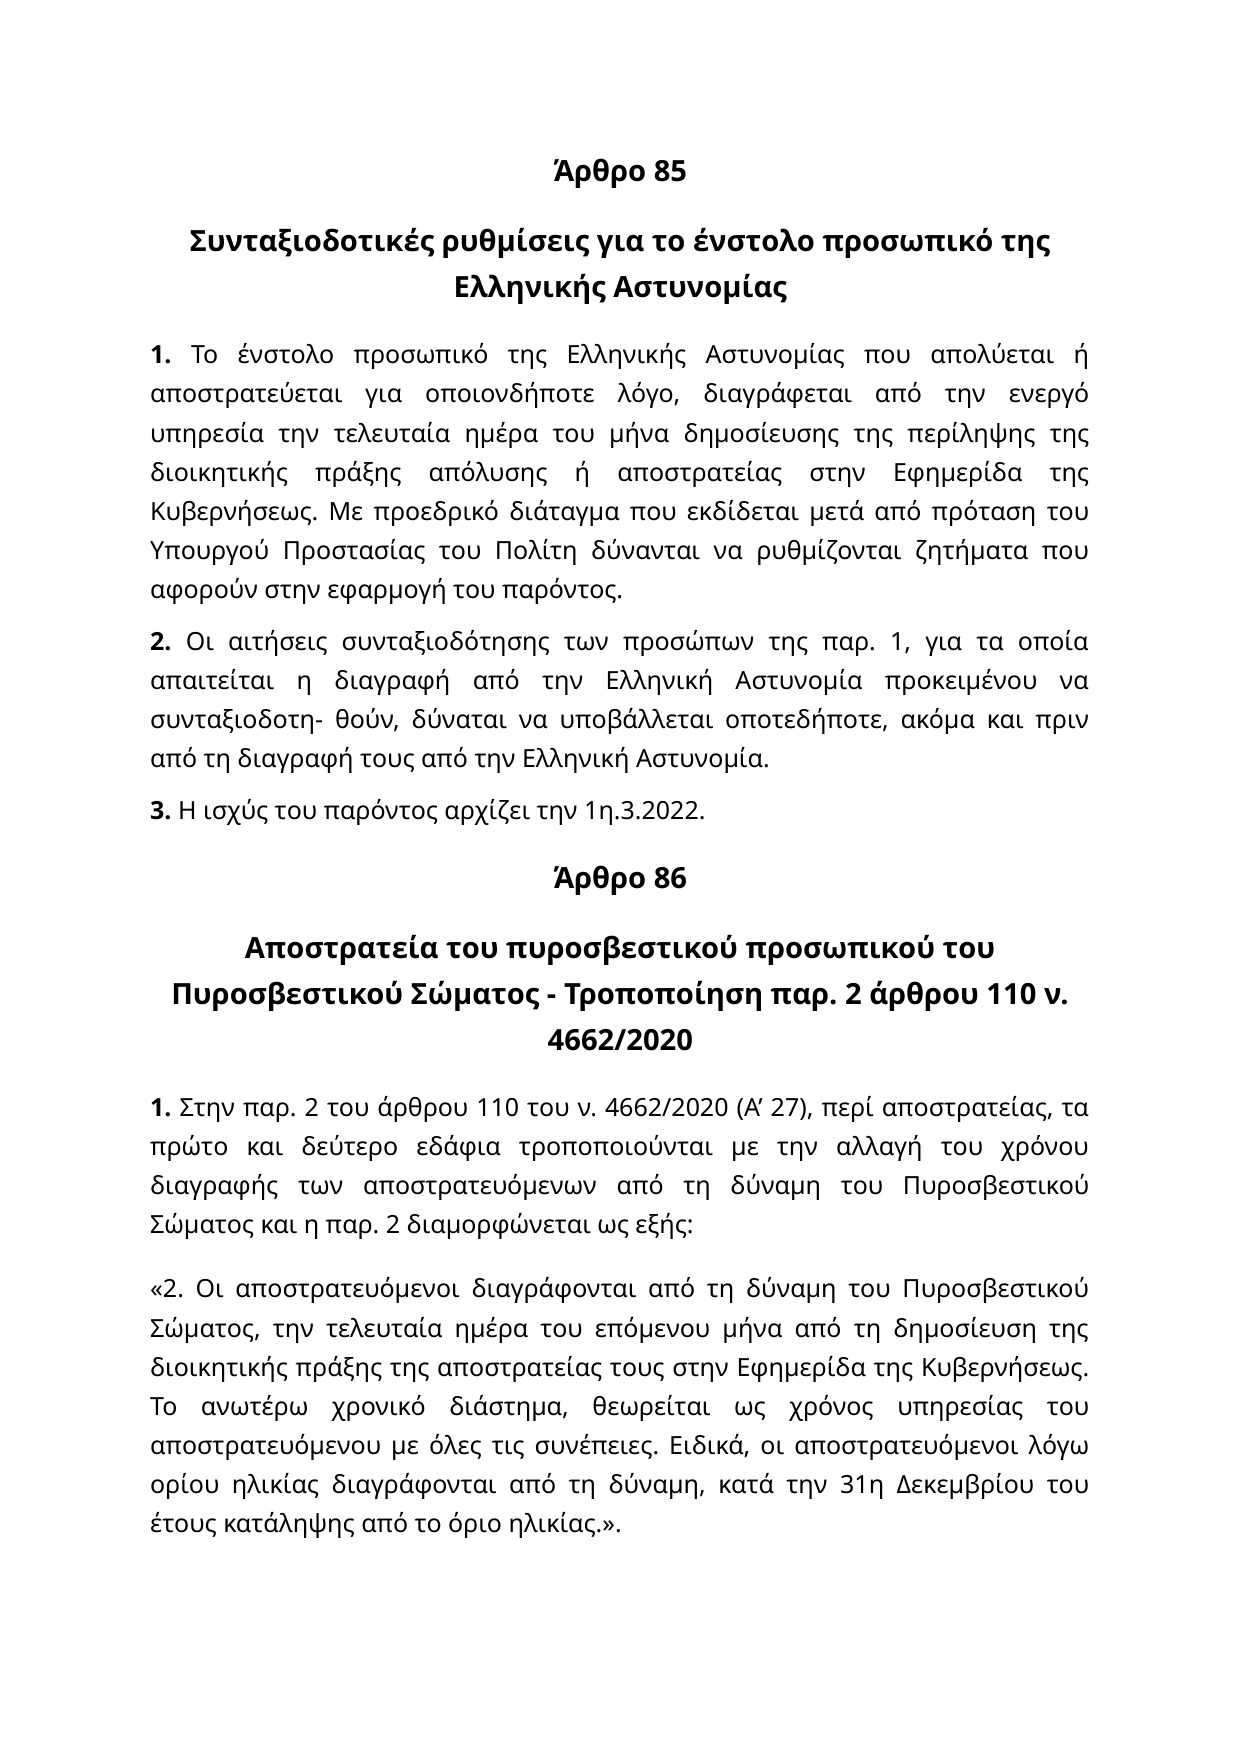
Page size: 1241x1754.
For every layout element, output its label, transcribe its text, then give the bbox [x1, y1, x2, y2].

text 3. Η ισχύς του παρόντος αρχίζει την 1η.3.2022. [150, 793, 1090, 827]
subtitle Αποστρατεία του πυροσβεστικού προσωπικού του Πυροσβεστικού Σώματος - Τροποποίηση παρ. 2 άρθρου 110 ν. 4662/2020 [150, 927, 1090, 1058]
subtitle Άρθρο 85 [150, 150, 1090, 190]
text 1. Στην παρ. 2 του άρθρου 110 του ν. 4662/2020 (Α’ 27), περί αποστρατείας, τα πρώτο και δεύτερο εδάφια τροποποιούνται με την αλλαγή του χρόνου διαγραφής των αποστρατευόμενων από τη δύναμη του Πυροσβεστικού Σώματος και η παρ. 2 διαμορφώνεται ως εξής: [150, 1089, 1090, 1241]
text 1. Το ένστολο προσωπικό της Ελληνικής Αστυνομίας που απολύεται ή αποστρατεύεται για οποιονδήποτε λόγο, διαγράφεται από την ενεργό υπηρεσία την τελευταία ημέρα του μήνα δημοσίευσης της περίληψης της διοικητικής πράξης απόλυσης ή αποστρατείας στην Εφημερίδα της Κυβερνήσεως. Με προεδρικό διάταγμα που εκδίδεται μετά από πρόταση του Υπουργού Προστασίας του Πολίτη δύνανται να ρυθμίζονται ζητήματα που αφορούν στην εφαρμογή του παρόντος. [150, 337, 1090, 606]
text «2. Οι αποστρατευόμενοι διαγράφονται από τη δύναμη του Πυροσβεστικού Σώματος, την τελευταία ημέρα του επόμενου μήνα από τη δημοσίευση της διοικητικής πράξης της αποστρατείας τους στην Εφημερίδα της Κυβερνήσεως. Το ανωτέρω χρονικό διάστημα, θεωρείται ως χρόνος υπηρεσίας του αποστρατευόμενου με όλες τις συνέπειες. Ειδικά, οι αποστρατευόμενοι λόγω ορίου ηλικίας διαγράφονται από τη δύναμη, κατά την 31η Δεκεμβρίου του έτους κατάληψης από το όριο ηλικίας.». [150, 1271, 1090, 1540]
subtitle Συνταξιοδοτικές ρυθμίσεις για το ένστολο προσωπικό της Ελληνικής Αστυνομίας [150, 221, 1090, 306]
subtitle Άρθρο 86 [150, 857, 1090, 897]
text 2. Οι αιτήσεις συνταξιοδότησης των προσώπων της παρ. 1, για τα οποία απαιτείται η διαγραφή από την Ελληνική Αστυνομία προκειμένου να συνταξιοδοτη- θούν, δύναται να υποβάλλεται οποτεδήποτε, ακόμα και πριν από τη διαγραφή τους από την Ελληνική Αστυνομία. [150, 623, 1090, 775]
